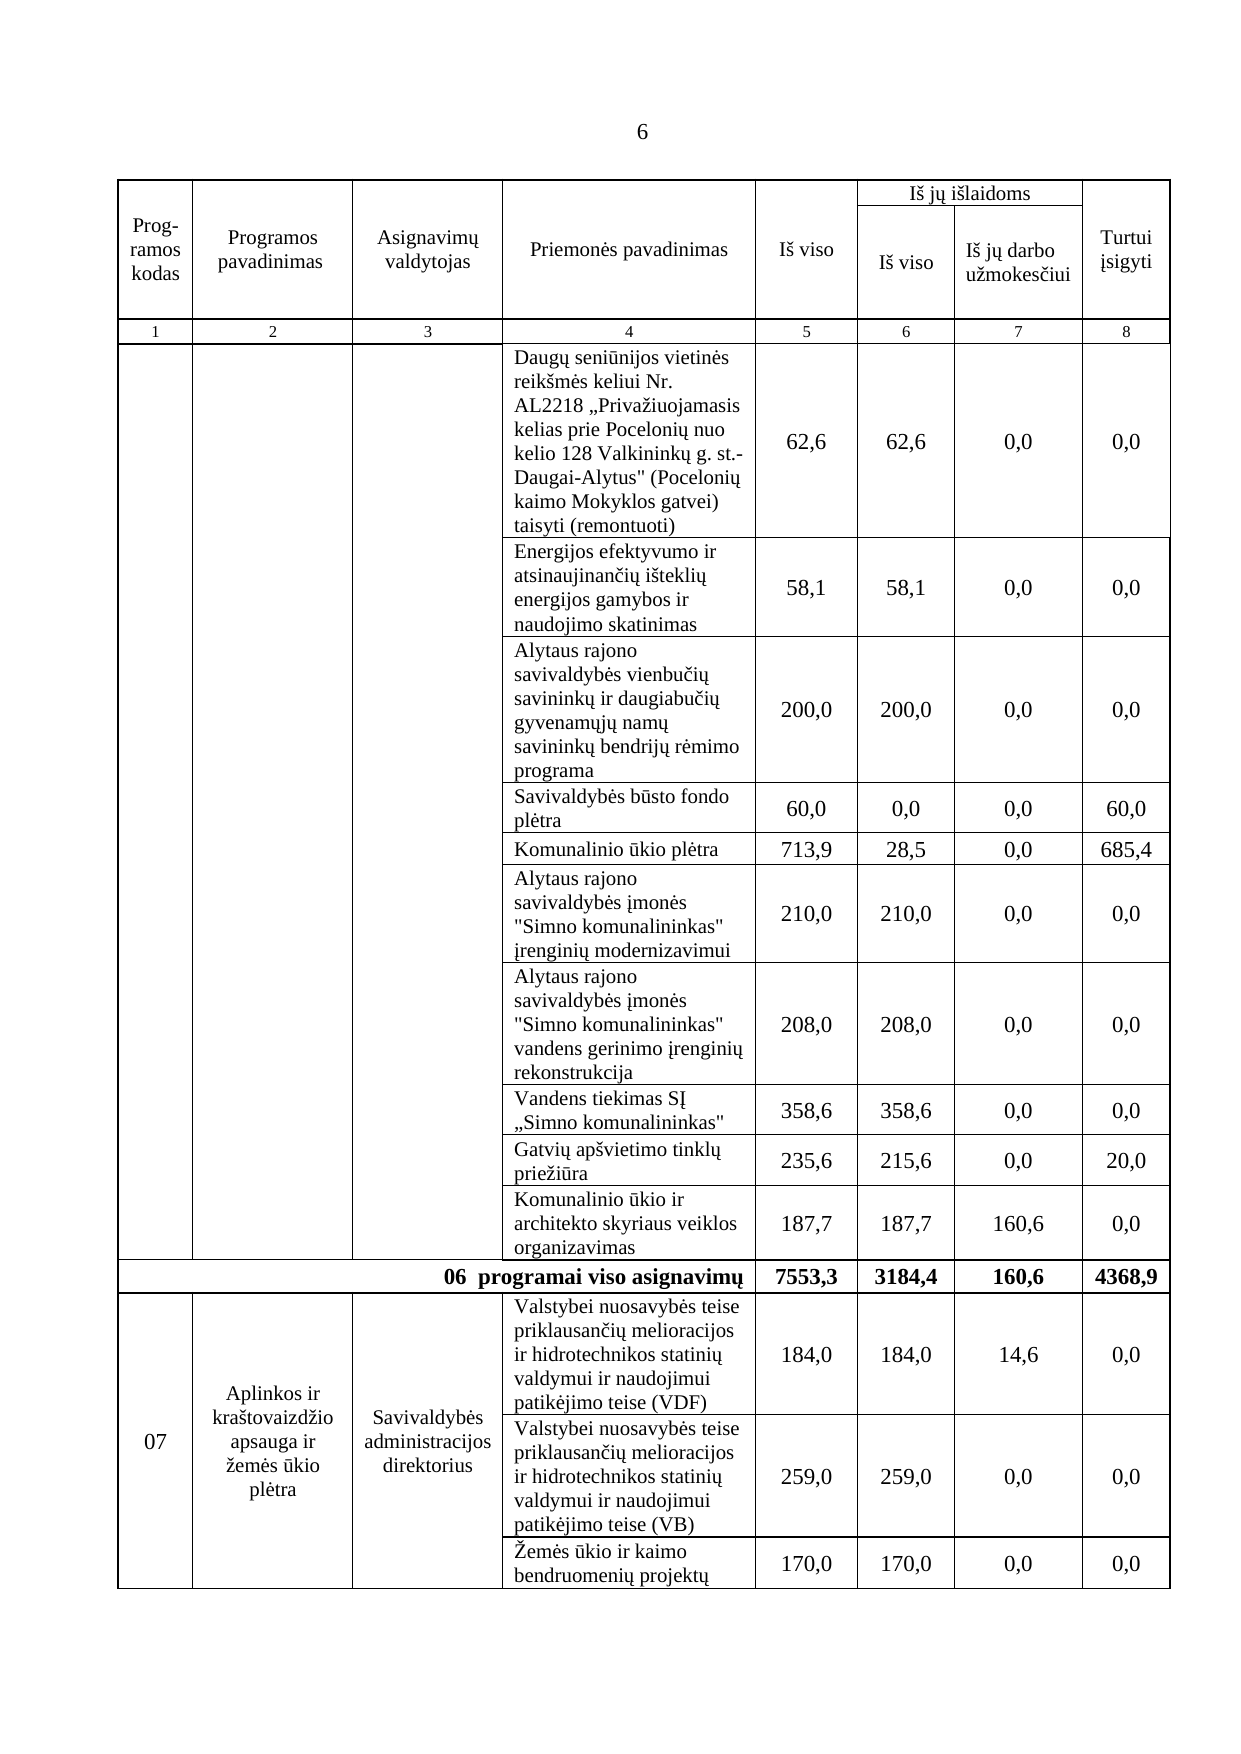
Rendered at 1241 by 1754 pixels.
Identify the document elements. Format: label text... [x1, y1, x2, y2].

table_cell 60,0 [756, 783, 857, 832]
table_cell 0,0 [955, 963, 1082, 1084]
table_cell 0,0 [955, 783, 1082, 832]
table_cell 0,0 [955, 1415, 1082, 1536]
table_cell Aplinkos ir kraštovaizdžio apsauga ir žemės ūkio plėtra [193, 1294, 352, 1588]
table_cell 184,0 [858, 1294, 954, 1414]
table_cell 170,0 [756, 1538, 857, 1588]
table_cell Savivaldybės administracijos direktorius [353, 1294, 502, 1588]
table_cell 200,0 [756, 637, 857, 782]
table_cell Valstybei nuosavybės teise priklausančių melioracijos ir hidrotechnikos statinių valdymui ir naudojimui patikėjimo teise (VB) [503, 1415, 755, 1536]
table_cell 184,0 [756, 1294, 857, 1414]
table_cell [119, 345, 192, 1259]
table_cell 8 [1083, 320, 1169, 343]
table_cell 58,1 [756, 538, 857, 636]
table_cell 259,0 [858, 1415, 954, 1536]
table_header Programos pavadinimas [193, 181, 352, 318]
table_cell 0,0 [955, 344, 1082, 537]
table_cell 14,6 [955, 1294, 1082, 1414]
table_cell 358,6 [858, 1085, 954, 1134]
table_cell [353, 345, 502, 1259]
table_cell Alytaus rajono savivaldybės įmonės "Simno komunalininkas" įrenginių modernizavimui [503, 865, 755, 962]
table_cell Valstybei nuosavybės teise priklausančių melioracijos ir hidrotechnikos statinių valdymui ir naudojimui patikėjimo teise (VDF) [503, 1294, 755, 1414]
table_cell 170,0 [858, 1538, 954, 1588]
table_cell 58,1 [858, 538, 954, 636]
table_cell 1 [119, 320, 192, 343]
table_cell 0,0 [1083, 538, 1169, 636]
table_cell 20,0 [1083, 1135, 1169, 1184]
table_cell 210,0 [756, 865, 857, 962]
table_cell 60,0 [1083, 783, 1169, 832]
table_cell 685,4 [1083, 833, 1169, 863]
table_cell 0,0 [955, 637, 1082, 782]
table_cell 358,6 [756, 1085, 857, 1134]
table_header Iš viso [756, 181, 857, 318]
table_cell 7 [955, 320, 1082, 343]
table_cell Alytaus rajono savivaldybės įmonės "Simno komunalininkas" vandens gerinimo įrenginių rekonstrukcija [503, 963, 755, 1084]
table_cell Gatvių apšvietimo tinklų priežiūra [503, 1135, 755, 1184]
table_cell 713,9 [756, 833, 857, 863]
table_cell Vandens tiekimas SĮ „Simno komunalininkas" [503, 1085, 755, 1134]
table_cell 0,0 [1083, 1186, 1169, 1259]
table_cell 4 [503, 320, 755, 343]
table_cell 0,0 [955, 1135, 1082, 1184]
table_cell 200,0 [858, 637, 954, 782]
table_header Turtui įsigyti [1083, 181, 1169, 318]
table_cell 0,0 [1083, 865, 1169, 962]
table_cell 187,7 [756, 1186, 857, 1259]
table_cell 3184,4 [858, 1261, 954, 1292]
table_header Asignavimų valdytojas [353, 181, 502, 318]
table_cell 62,6 [756, 344, 857, 537]
table_cell 4368,9 [1083, 1261, 1169, 1292]
table_cell 259,0 [756, 1415, 857, 1536]
table_cell 0,0 [1083, 1085, 1169, 1134]
table_cell 0,0 [955, 538, 1082, 636]
table_cell Energijos efektyvumo ir atsinaujinančių išteklių energijos gamybos ir naudojimo skatinimas [503, 538, 755, 636]
table_header Iš jų išlaidoms [858, 181, 1082, 205]
table_cell 187,7 [858, 1186, 954, 1259]
table_cell [193, 345, 352, 1259]
table_cell 28,5 [858, 833, 954, 863]
table_cell 215,6 [858, 1135, 954, 1184]
table_cell 06 programai viso asignavimų [119, 1260, 755, 1292]
table_cell 160,6 [955, 1261, 1082, 1292]
table_cell Iš jų darbo užmokesčiui [955, 206, 1082, 318]
table_cell Alytaus rajono savivaldybės vienbučių savininkų ir daugiabučių gyvenamųjų namų savininkų bendrijų rėmimo programa [503, 637, 755, 782]
table_cell 62,6 [858, 344, 954, 537]
table_cell 0,0 [1083, 1538, 1169, 1588]
table_cell Žemės ūkio ir kaimo bendruomenių projektų [503, 1538, 755, 1588]
table_cell 0,0 [1083, 963, 1169, 1084]
table_header Priemonės pavadinimas [503, 181, 755, 318]
table_cell 0,0 [955, 833, 1082, 863]
table_cell 3 [353, 320, 502, 343]
table_cell 5 [756, 320, 857, 343]
table_cell Daugų seniūnijos vietinės reikšmės keliui Nr. AL2218 „Privažiuojamasis kelias prie Pocelonių nuo kelio 128 Valkininkų g. st.-Daugai-Alytus" (Pocelonių kaimo Mokyklos gatvei) taisyti (remontuoti) [503, 344, 755, 537]
table_cell 0,0 [1083, 1294, 1169, 1414]
table_cell Iš viso [858, 206, 954, 318]
table_cell 07 [119, 1294, 192, 1588]
table_cell 0,0 [955, 1538, 1082, 1588]
table_cell 0,0 [955, 865, 1082, 962]
table_cell 0,0 [1083, 1415, 1169, 1536]
table_cell 210,0 [858, 865, 954, 962]
table_cell 0,0 [955, 1085, 1082, 1134]
table_cell 0,0 [1083, 344, 1170, 537]
table_cell 208,0 [756, 963, 857, 1084]
table_cell 7553,3 [756, 1261, 857, 1292]
table_cell Komunalinio ūkio ir architekto skyriaus veiklos organizavimas [503, 1186, 755, 1259]
table_cell 0,0 [1083, 637, 1169, 782]
table_cell 2 [193, 320, 352, 343]
table_header Prog-ramos kodas [119, 181, 192, 318]
table_cell Savivaldybės būsto fondo plėtra [503, 783, 755, 832]
table_cell 6 [858, 320, 954, 343]
table_cell 160,6 [955, 1186, 1082, 1259]
table_cell 208,0 [858, 963, 954, 1084]
table_cell Komunalinio ūkio plėtra [503, 833, 755, 863]
table_cell 0,0 [858, 783, 954, 832]
table_cell 235,6 [756, 1135, 857, 1184]
